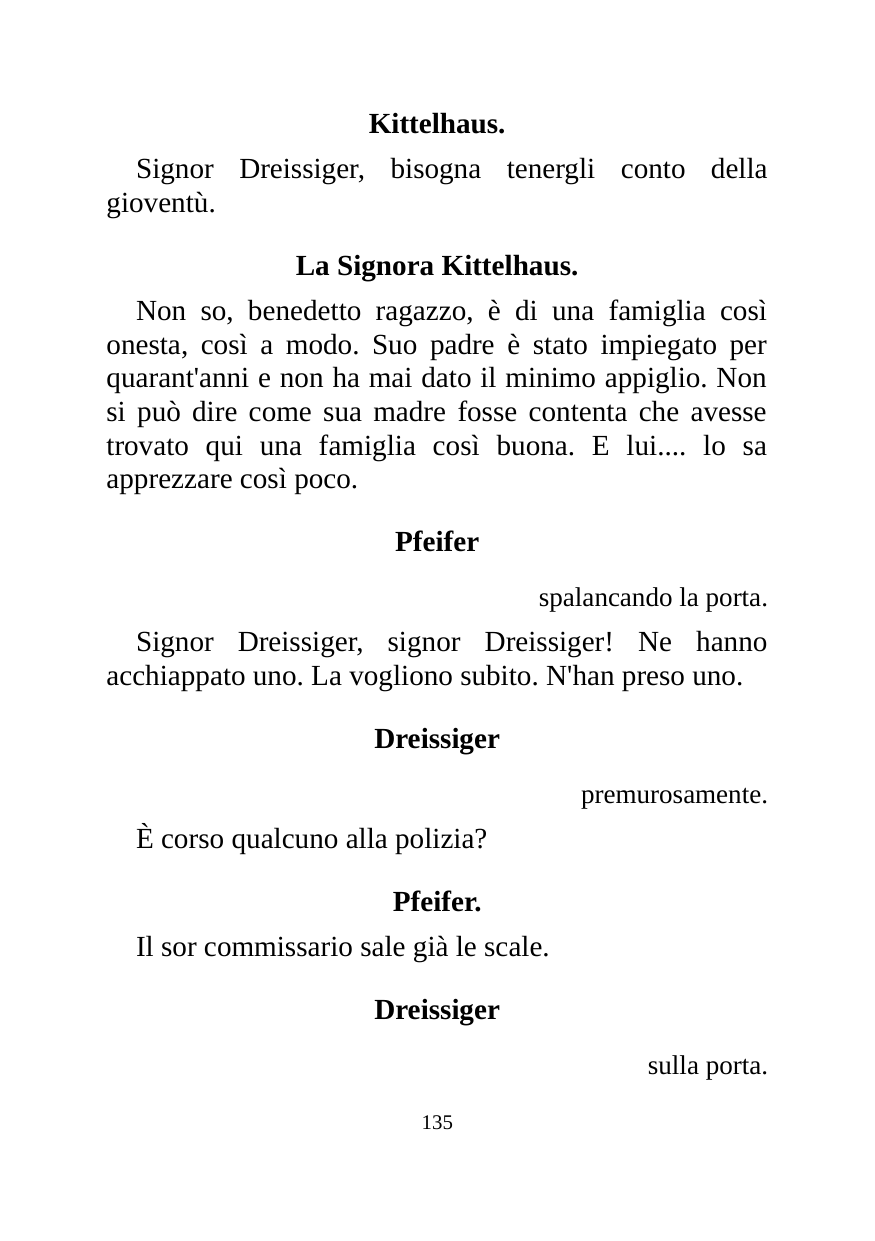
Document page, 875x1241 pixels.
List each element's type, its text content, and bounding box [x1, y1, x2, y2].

text Non so, benedetto ragazzo, è di una famiglia così onesta, così a modo. Suo padre è stato impiegato per quarant'anni e non ha mai dato il minimo appiglio. Non si può dire come sua madre fosse contenta che avesse trovato qui una famiglia così buona. E lui.... lo sa apprezzare così poco. [106, 293, 768, 495]
text Pfeifer. [106, 884, 768, 917]
text La Signora Kittelhaus. [106, 248, 768, 282]
text premurosamente. [402, 778, 768, 809]
text È corso qualcuno alla polizia? [106, 821, 768, 854]
text Signor Dreissiger, signor Dreissiger! Ne hanno acchiappato uno. La vogliono subito. N'han preso uno. [106, 624, 768, 691]
text Signor Dreissiger, bisogna tenergli conto della gioventù. [106, 152, 768, 219]
text Il sor commissario sale già le scale. [106, 929, 768, 963]
text Kittelhaus. [106, 106, 768, 140]
text spalancando la porta. [402, 581, 768, 612]
text Pfeifer [106, 524, 768, 558]
text Dreissiger [106, 721, 768, 754]
text Dreissiger [106, 992, 768, 1026]
text sulla porta. [402, 1049, 768, 1080]
